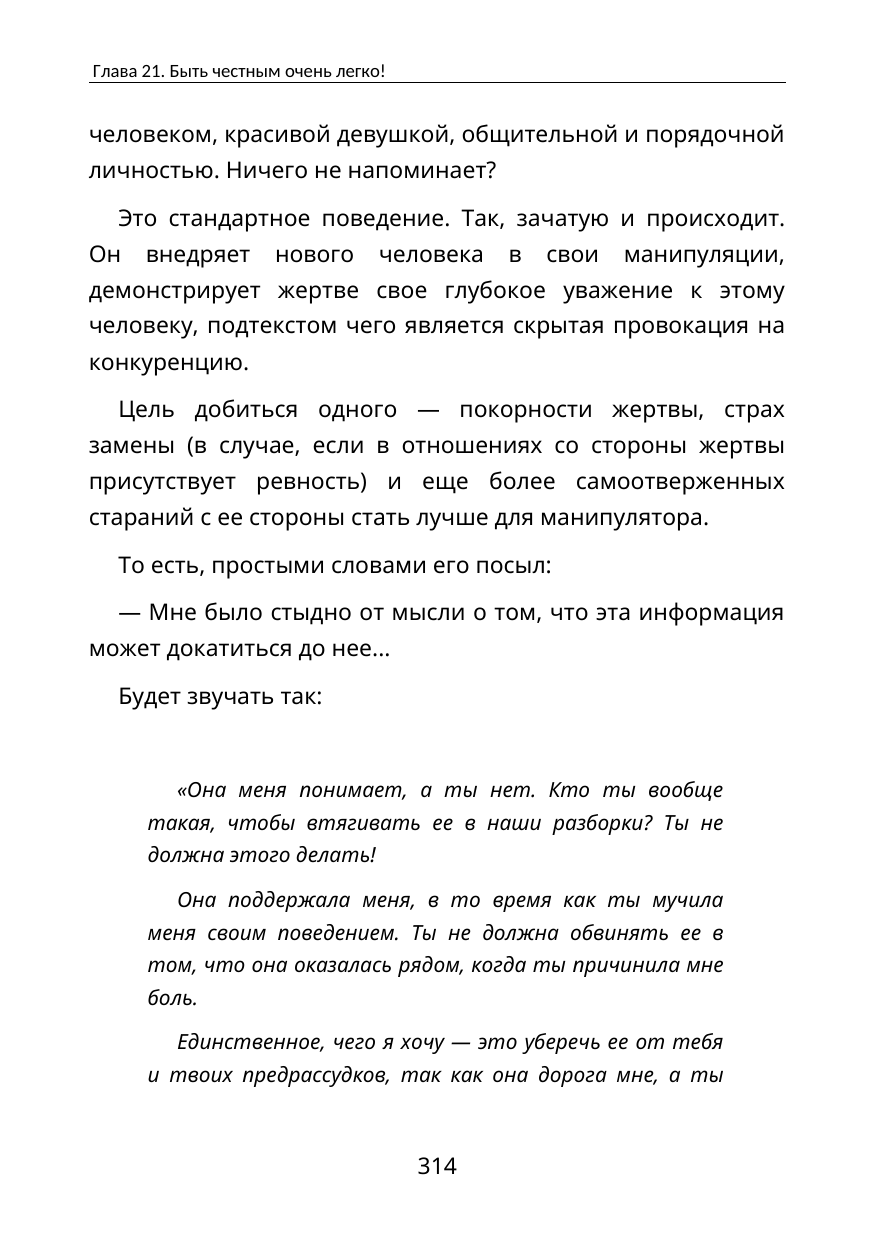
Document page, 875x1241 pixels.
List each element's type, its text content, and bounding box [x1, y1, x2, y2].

text То есть, простыми словами его посыл: [88, 549, 786, 580]
text Единственное, чего я хочу — это уберечь ее от тебя и твоих предрассудков, так как она дорога мне, а ты [147, 1027, 727, 1088]
text Будет звучать так: [88, 680, 786, 711]
text — Мне было стыдно от мысли о том, что эта информация может докатиться до нее... [88, 596, 786, 663]
text Это стандартное поведение. Так, зачатую и происходит. Он внедряет нового человека в свои манипуляции, демонстрирует жертве свое глубокое уважение к этому человеку, подтекстом чего является скрытая провокация на конкуренцию. [88, 202, 786, 377]
text Цель добиться одного — покорности жертвы, страх замены (в случае, если в отношениях со стороны жертвы присутствует ревность) и еще более самоотверженных стараний с ее стороны стать лучше для манипулятора. [88, 393, 786, 532]
text «Она меня понимает, а ты нет. Кто ты вообще такая, чтобы втягивать ее в наши разборки? Ты не должна этого делать! [147, 775, 727, 869]
text Она поддержала меня, в то время как ты мучила меня своим поведением. Ты не должна обвинять ее в том, что она оказалась рядом, когда ты причинила мне боль. [147, 885, 727, 1011]
text человеком, красивой девушкой, общительной и порядочной личностью. Ничего не напоминает? [88, 118, 786, 185]
